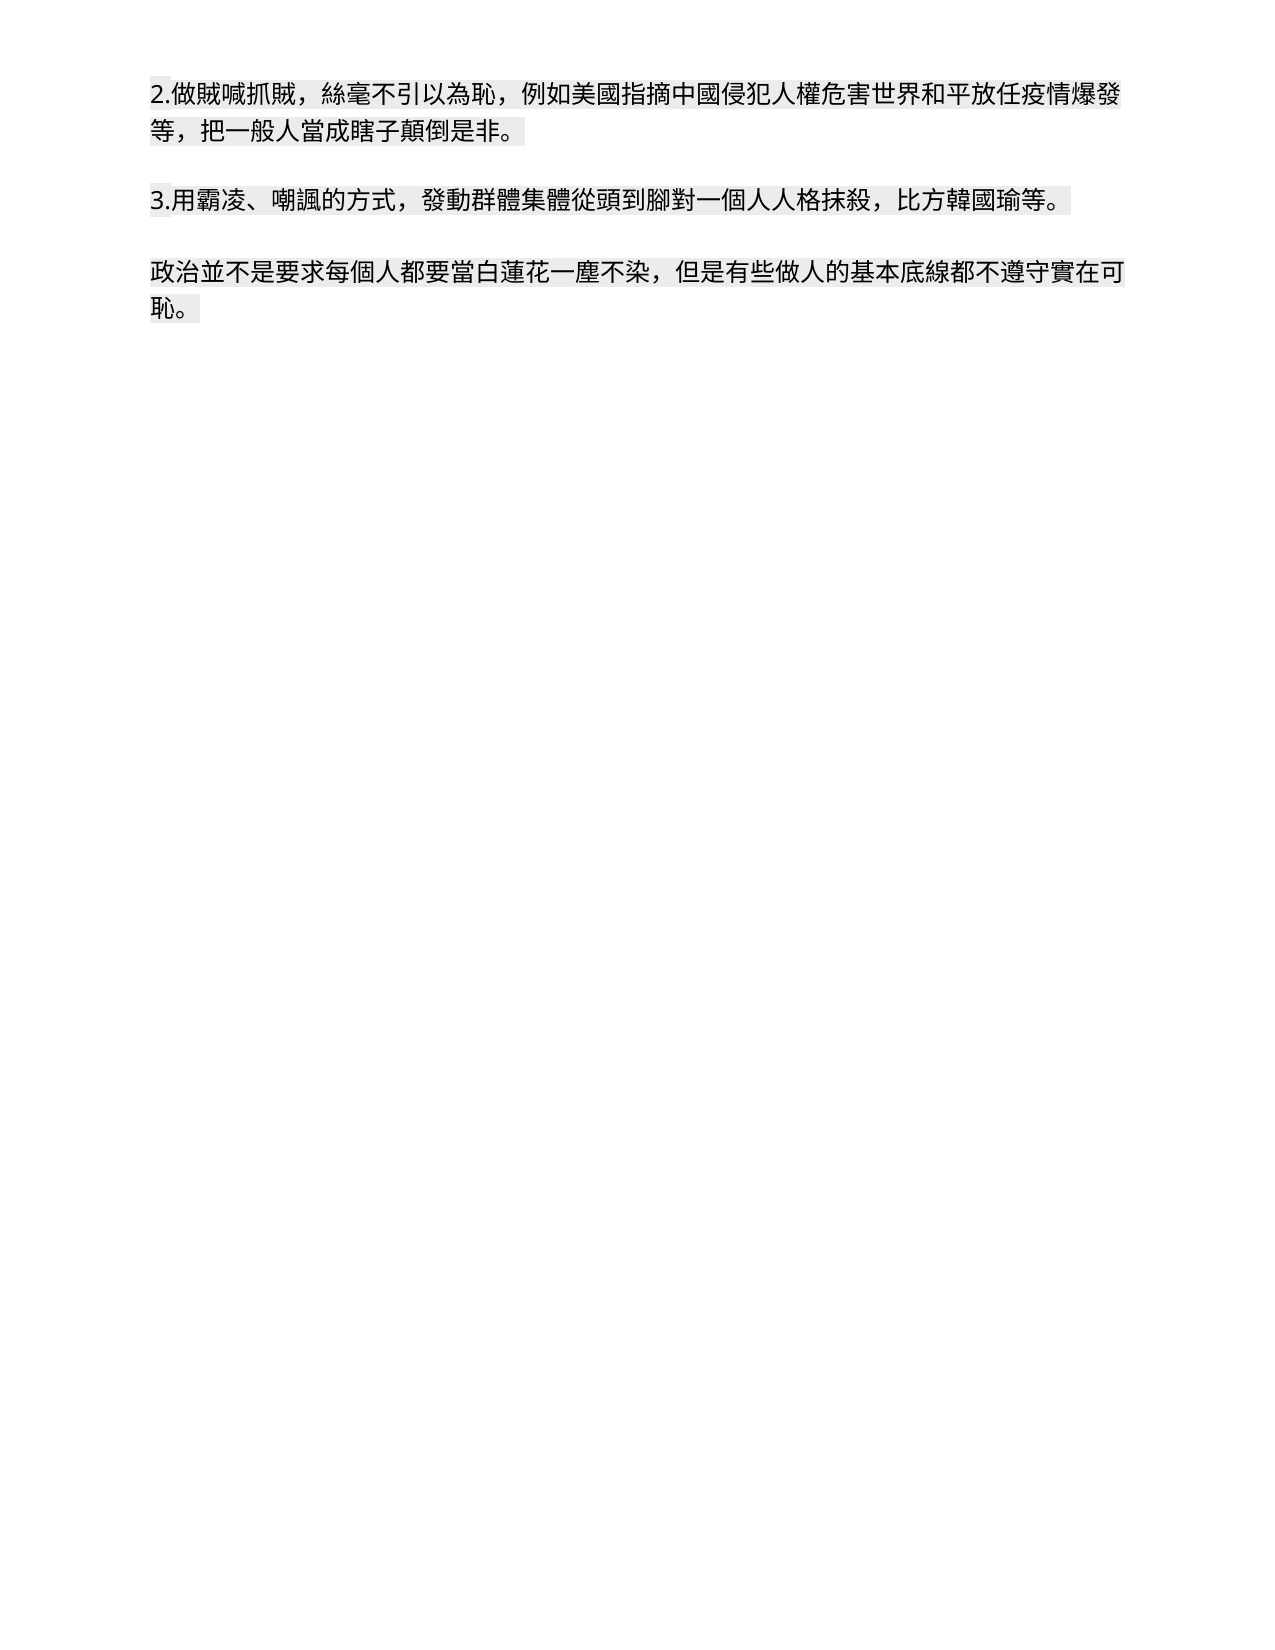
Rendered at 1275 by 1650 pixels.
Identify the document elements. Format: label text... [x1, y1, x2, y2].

text 2.做賊喊抓賊，絲毫不引以為恥，例如美國指摘中國侵犯人權危害世界和平放任疫情爆發等，把一般人當成瞎子顛倒是非。 3.用霸凌、嘲諷的方式，發動群體集體從頭到腳對一個人人格抹殺，比方韓國瑜等。 政治並不是要求每個人都要當白蓮花一塵不染，但是有些做人的基本底線都不遵守實在可恥。 [150, 75, 1125, 323]
